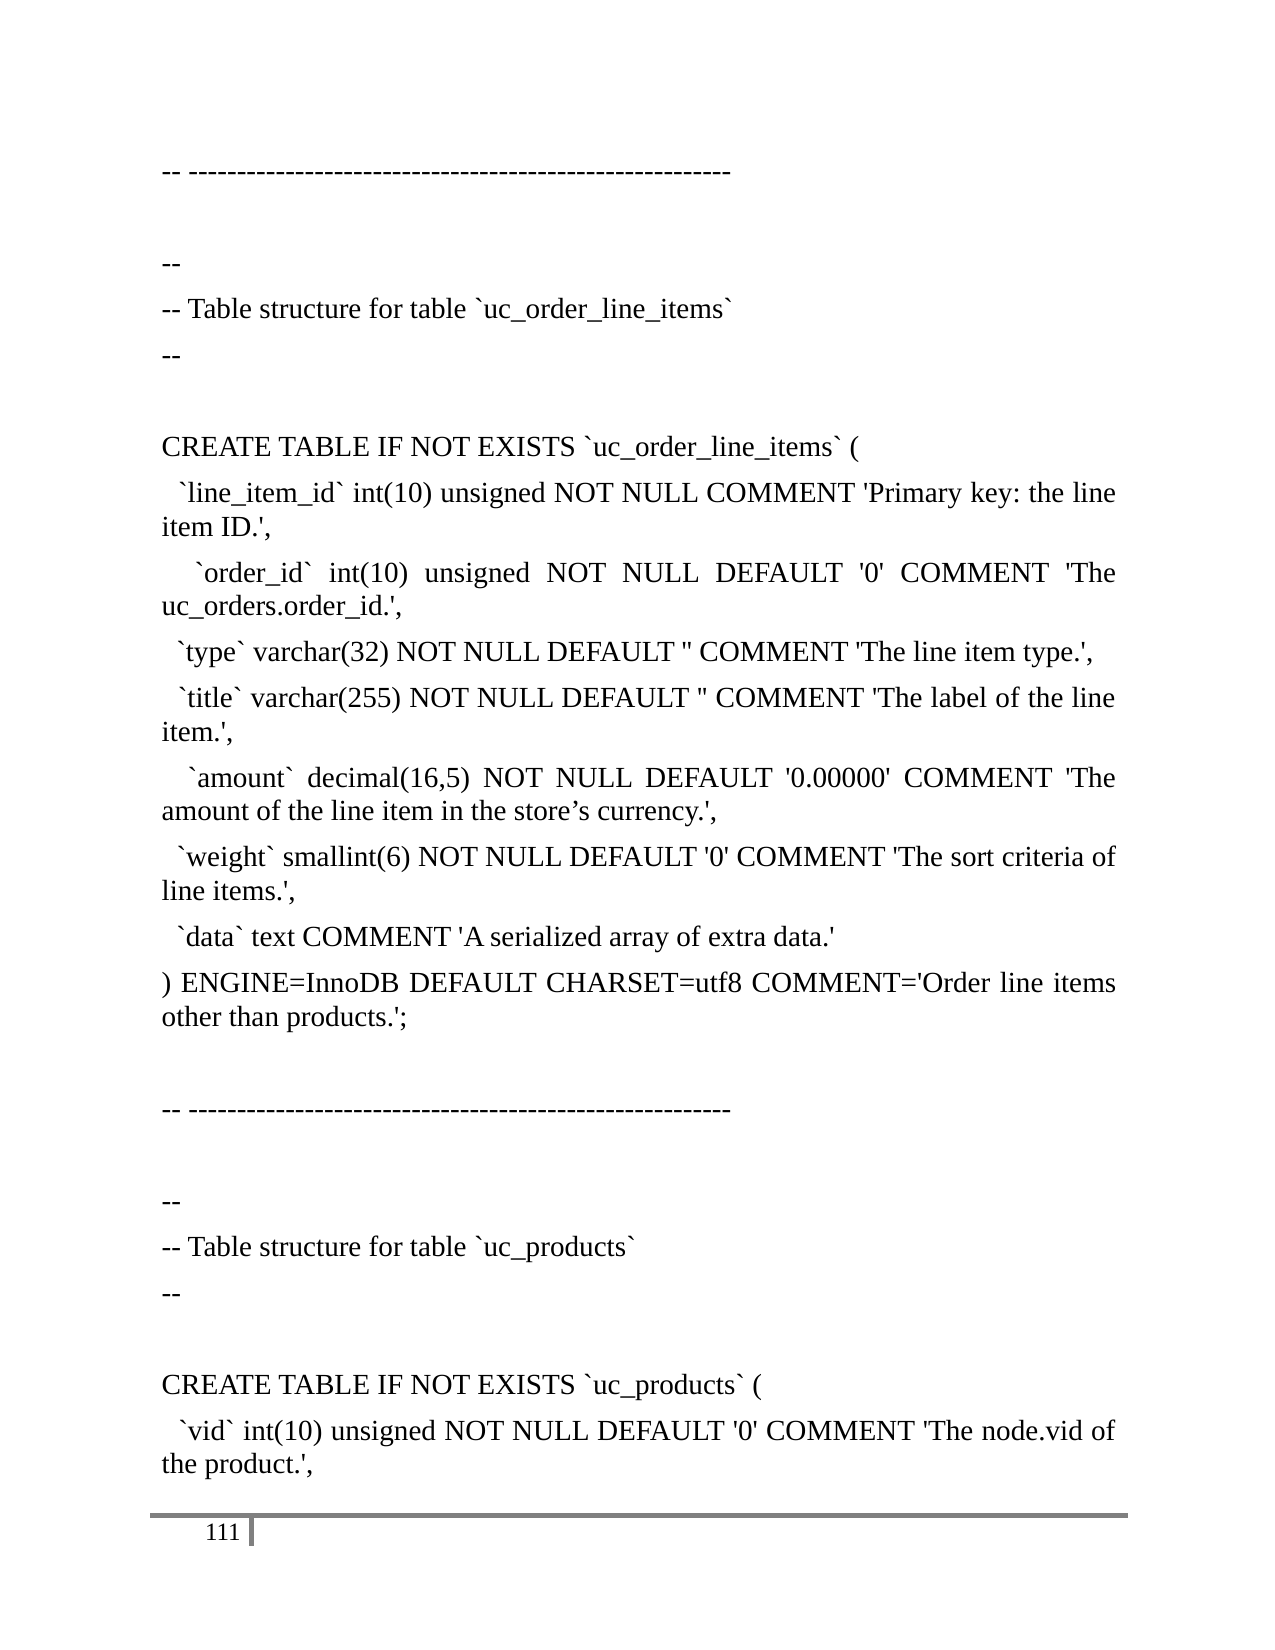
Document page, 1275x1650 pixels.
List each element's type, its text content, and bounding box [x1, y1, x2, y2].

text CREATE TABLE IF NOT EXISTS `uc_products` ( [161, 1367, 1117, 1401]
text -- Table structure for table `uc_products` [161, 1229, 1117, 1262]
text `amount` decimal(16,5) NOT NULL DEFAULT '0.00000' COMMENT 'The amount of the line item in the store’s currency.', [161, 760, 1117, 827]
text -- -------------------------------------------------------- [161, 153, 1117, 186]
text `title` varchar(255) NOT NULL DEFAULT '' COMMENT 'The label of the line item.', [161, 680, 1117, 747]
text `line_item_id` int(10) unsigned NOT NULL COMMENT 'Primary key: the line item ID.', [161, 475, 1117, 542]
text `type` varchar(32) NOT NULL DEFAULT '' COMMENT 'The line item type.', [161, 634, 1117, 668]
text `vid` int(10) unsigned NOT NULL DEFAULT '0' COMMENT 'The node.vid of the product.', [161, 1413, 1117, 1480]
text -- Table structure for table `uc_order_line_items` [161, 291, 1117, 324]
text CREATE TABLE IF NOT EXISTS `uc_order_line_items` ( [161, 429, 1117, 463]
text -- [161, 337, 1117, 371]
text ) ENGINE=InnoDB DEFAULT CHARSET=utf8 COMMENT='Order line items other than products.'; [161, 965, 1117, 1032]
text -- -------------------------------------------------------- [161, 1091, 1117, 1124]
text -- [161, 1275, 1117, 1308]
text -- [161, 1183, 1117, 1216]
text -- [161, 245, 1117, 278]
text `data` text COMMENT 'A serialized array of extra data.' [161, 919, 1117, 953]
text `order_id` int(10) unsigned NOT NULL DEFAULT '0' COMMENT 'The uc_orders.order_id.', [161, 555, 1117, 622]
text `weight` smallint(6) NOT NULL DEFAULT '0' COMMENT 'The sort criteria of line items.', [161, 839, 1117, 907]
